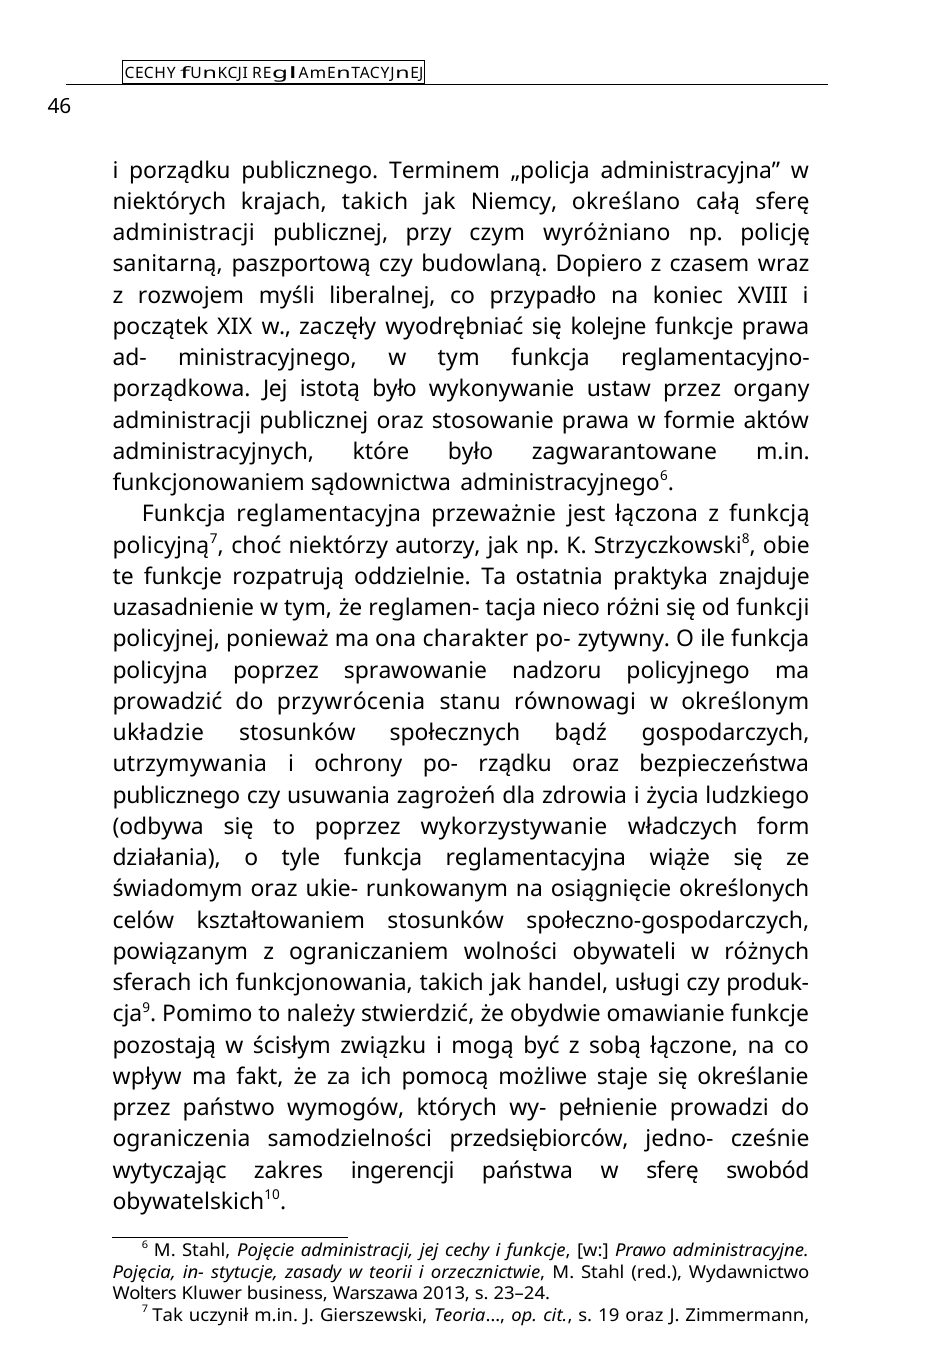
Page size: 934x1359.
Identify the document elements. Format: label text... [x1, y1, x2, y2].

text 6 M. Stahl, Pojęcie administracji, jej cechy i funkcje, [w:] Prawo administracyjne. Pojęcia, in- stytucje, zasady w teorii i orzecznictwie, M. Stahl (red.), Wydawnictwo Wolters Kluwer business, Warszawa 2013, s. 23–24. [112, 1240, 809, 1304]
text Funkcja reglamentacyjna przeważnie jest łączona z funkcją policyjną7, choć niektórzy autorzy, jak np. K. Strzyczkowski8, obie te funkcje rozpatrują oddzielnie. Ta ostatnia praktyka znajduje uzasadnienie w tym, że reglamen- tacja nieco różni się od funkcji policyjnej, ponieważ ma ona charakter po- zytywny. O ile funkcja policyjna poprzez sprawowanie nadzoru policyjnego ma prowadzić do przywrócenia stanu równowagi w określonym układzie stosunków społecznych bądź gospodarczych, utrzymywania i ochrony po- rządku oraz bezpieczeństwa publicznego czy usuwania zagrożeń dla zdrowia i życia ludzkiego (odbywa się to poprzez wykorzystywanie władczych form działania), o tyle funkcja reglamentacyjna wiąże się ze świadomym oraz ukie- runkowanym na osiągnięcie określonych celów kształtowaniem stosunków społeczno-gospodarczych, powiązanym z ograniczaniem wolności obywateli w różnych sferach ich funkcjonowania, takich jak handel, usługi czy produk- cja9. Pomimo to należy stwierdzić, że obydwie omawianie funkcje pozostają w ścisłym związku i mogą być z sobą łączone, na co wpływ ma fakt, że za ich pomocą możliwe staje się określanie przez państwo wymogów, których wy- pełnienie prowadzi do ograniczenia samodzielności przedsiębiorców, jedno- cześnie wytyczając zakres ingerencji państwa w sferę swobód obywatelskich10. [112, 497, 809, 1216]
text i porządku publicznego. Terminem „policja administracyjna” w niektórych krajach, takich jak Niemcy, określano całą sferę administracji publicznej, przy czym wyróżniano np. policję sanitarną, paszportową czy budowlaną. Dopiero z czasem wraz z rozwojem myśli liberalnej, co przypadło na koniec XVIII i początek XIX w., zaczęły wyodrębniać się kolejne funkcje prawa ad- ministracyjnego, w tym funkcja reglamentacyjno-porządkowa. Jej istotą było wykonywanie ustaw przez organy administracji publicznej oraz stosowanie prawa w formie aktów administracyjnych, które było zagwarantowane m.in. funkcjonowaniem sądownictwa administracyjnego6. [112, 154, 810, 497]
text 46 [47, 91, 821, 119]
text 7 Tak uczynił m.in. J. Gierszewski, Teoria…, op. cit., s. 19 oraz J. Zimmermann, [112, 1304, 809, 1326]
